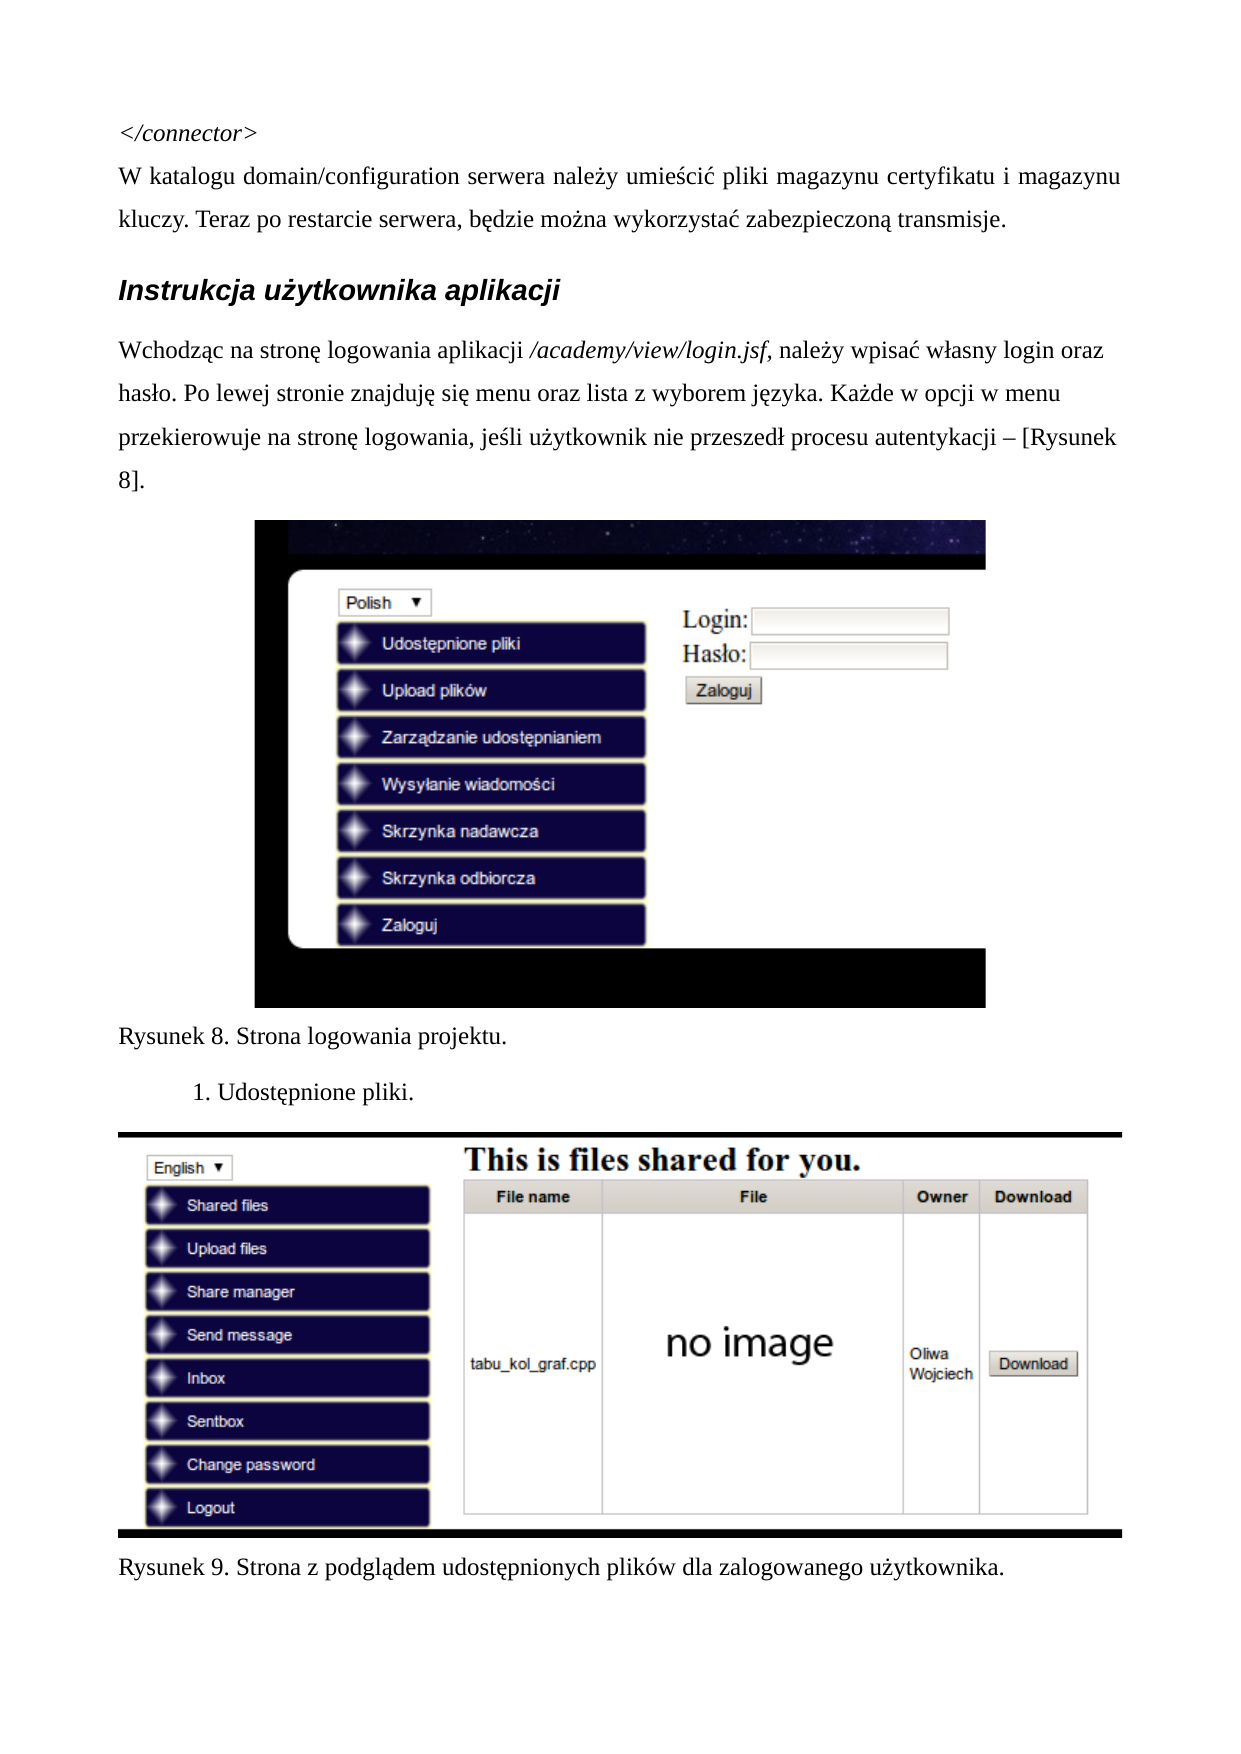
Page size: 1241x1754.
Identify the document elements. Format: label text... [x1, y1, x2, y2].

text 1. Udostępnione pliki. [118, 1077, 1122, 1105]
text Rysunek 9. Strona z podglądem udostępnionych plików dla zalogowanego użytkownika. [118, 1538, 1122, 1581]
picture [118, 1132, 1123, 1538]
text Rysunek 8. Strona logowania projektu. [118, 1021, 1122, 1050]
text </connector> [118, 118, 1122, 147]
subtitle Instrukcja użytkownika aplikacji [118, 272, 1122, 306]
text W katalogu domain/configuration serwera należy umieścić pliki magazynu certyfikatu i magazynu kluczy. Teraz po restarcie serwera, będzie można wykorzystać zabezpieczoną transmisje. [118, 161, 1122, 233]
text Wchodząc na stronę logowania aplikacji /academy/view/login.jsf, należy wpisać własny login oraz hasło. Po lewej stronie znajduję się menu oraz lista z wyborem języka. Każde w opcji w menu przekierowuje na stronę logowania, jeśli użytkownik nie przeszedł procesu autentykacji – [Rysunek 8]. [118, 335, 1122, 493]
picture [254, 520, 986, 1008]
